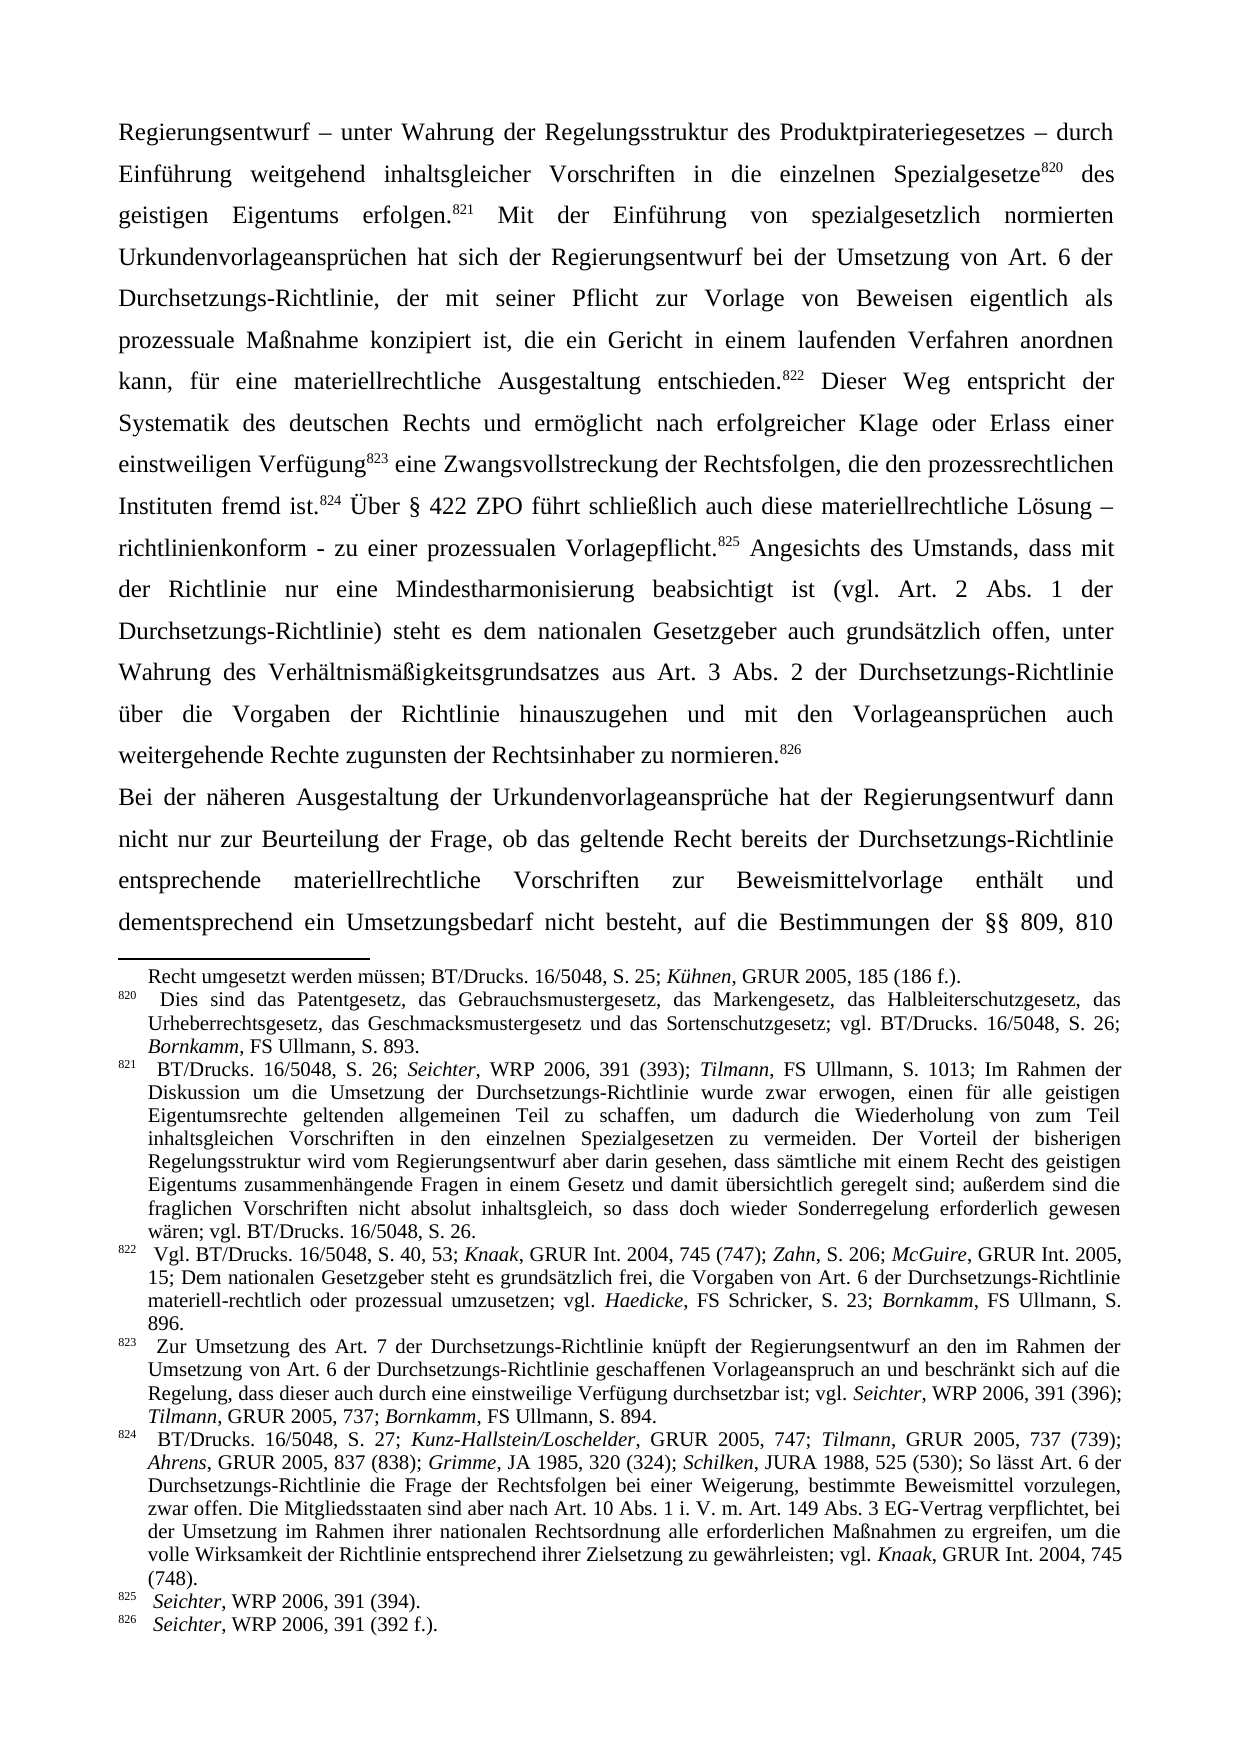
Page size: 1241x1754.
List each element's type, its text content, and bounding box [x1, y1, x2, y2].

text BT/Drucks. 16/5048, S. 26; Seichter, WRP 2006, 391 (393); Tilmann, FS Ullmann, S. 1013; Im Rahmen der Diskussion um die Umsetzung der Durchsetzungs-Richtlinie wurde zwar erwogen, einen für alle geistigen Eigentumsrechte geltenden allgemeinen Teil zu schaffen, um dadurch die Wiederholung von zum Teil inhaltsgleichen Vorschriften in den einzelnen Spezialgesetzen zu vermeiden. Der Vorteil der bisherigen Regelungsstruktur wird vom Regierungsentwurf aber darin gesehen, dass sämtliche mit einem Recht des geistigen Eigentums zusammenhängende Fragen in einem Gesetz und damit übersichtlich geregelt sind; außerdem sind die fraglichen Vorschriften nicht absolut inhaltsgleich, so dass doch wieder Sonderregelung erforderlich gewesen wären; vgl. BT/Drucks. 16/5048, S. 26. [118, 1058, 1122, 1243]
text Bei der näheren Ausgestaltung der Urkundenvorlageansprüche hat der Regierungsentwurf dann nicht nur zur Beurteilung der Frage, ob das geltende Recht bereits der Durchsetzungs-Richtlinie entsprechende materiellrechtliche Vorschriften zur Beweismittelvorlage enthält und dementsprechend ein Umsetzungsbedarf nicht besteht, auf die Bestimmungen der §§ 809, 810 [118, 783, 1114, 936]
text Regierungsentwurf – unter Wahrung der Regelungsstruktur des Produktpirateriegesetzes – durch Einführung weitgehend inhaltsgleicher Vorschriften in die einzelnen Spezialgesetze des geistigen Eigentums erfolgen. Mit der Einführung von spezialgesetzlich normierten Urkundenvorlageansprüchen hat sich der Regierungsentwurf bei der Umsetzung von Art. 6 der Durchsetzungs-Richtlinie, der mit seiner Pflicht zur Vorlage von Beweisen eigentlich als prozessuale Maßnahme konzipiert ist, die ein Gericht in einem laufenden Verfahren anordnen kann, für eine materiellrechtliche Ausgestaltung entschieden. Dieser Weg entspricht der Systematik des deutschen Rechts und ermöglicht nach erfolgreicher Klage oder Erlass einer einstweiligen Verfügung eine Zwangsvollstreckung der Rechtsfolgen, die den prozessrechtlichen Instituten fremd ist. Über § 422 ZPO führt schließlich auch diese materiellrechtliche Lösung – richtlinienkonform - zu einer prozessualen Vorlagepflicht. Angesichts des Umstands, dass mit der Richtlinie nur eine Mindestharmonisierung beabsichtigt ist (vgl. Art. 2 Abs. 1 der Durchsetzungs-Richtlinie) steht es dem nationalen Gesetzgeber auch grundsätzlich offen, unter Wahrung des Verhältnismäßigkeitsgrundsatzes aus Art. 3 Abs. 2 der Durchsetzungs-Richtlinie über die Vorgaben der Richtlinie hinauszugehen und mit den Vorlageansprüchen auch weitergehende Rechte zugunsten der Rechtsinhaber zu normieren. [118, 118, 1114, 769]
text Zur Umsetzung des Art. 7 der Durchsetzungs-Richtlinie knüpft der Regierungsentwurf an den im Rahmen der Umsetzung von Art. 6 der Durchsetzungs-Richtlinie geschaffenen Vorlageanspruch an und beschränkt sich auf die Regelung, dass dieser auch durch eine einstweilige Verfügung durchsetzbar ist; vgl. Seichter, WRP 2006, 391 (396); Tilmann, GRUR 2005, 737; Bornkamm, FS Ullmann, S. 894. [118, 1335, 1122, 1428]
text Seichter, WRP 2006, 391 (392 f.). [118, 1613, 1122, 1636]
text Vgl. BT/Drucks. 16/5048, S. 40, 53; Knaak, GRUR Int. 2004, 745 (747); Zahn, S. 206; McGuire, GRUR Int. 2005, 15; Dem nationalen Gesetzgeber steht es grundsätzlich frei, die Vorgaben von Art. 6 der Durchsetzungs-Richtlinie materiell-rechtlich oder prozessual umzusetzen; vgl. Haedicke, FS Schricker, S. 23; Bornkamm, FS Ullmann, S. 896. [118, 1243, 1122, 1335]
text BT/Drucks. 16/5048, S. 27; Kunz-Hallstein/Loschelder, GRUR 2005, 747; Tilmann, GRUR 2005, 737 (739); Ahrens, GRUR 2005, 837 (838); Grimme, JA 1985, 320 (324); Schilken, JURA 1988, 525 (530); So lässt Art. 6 der Durchsetzungs-Richtlinie die Frage der Rechtsfolgen bei einer Weigerung, bestimmte Beweismittel vorzulegen, zwar offen. Die Mitgliedsstaaten sind aber nach Art. 10 Abs. 1 i. V. m. Art. 149 Abs. 3 EG-Vertrag verpflichtet, bei der Umsetzung im Rahmen ihrer nationalen Rechtsordnung alle erforderlichen Maßnahmen zu ergreifen, um die volle Wirksamkeit der Richtlinie entsprechend ihrer Zielsetzung zu gewährleisten; vgl. Knaak, GRUR Int. 2004, 745 (748). [118, 1428, 1122, 1589]
text Recht umgesetzt werden müssen; BT/Drucks. 16/5048, S. 25; Kühnen, GRUR 2005, 185 (186 f.). [118, 965, 1122, 988]
text Dies sind das Patentgesetz, das Gebrauchsmustergesetz, das Markengesetz, das Halbleiterschutzgesetz, das Urheberrechtsgesetz, das Geschmacksmustergesetz und das Sortenschutzgesetz; vgl. BT/Drucks. 16/5048, S. 26; Bornkamm, FS Ullmann, S. 893. [118, 988, 1122, 1058]
text Seichter, WRP 2006, 391 (394). [118, 1589, 1122, 1613]
